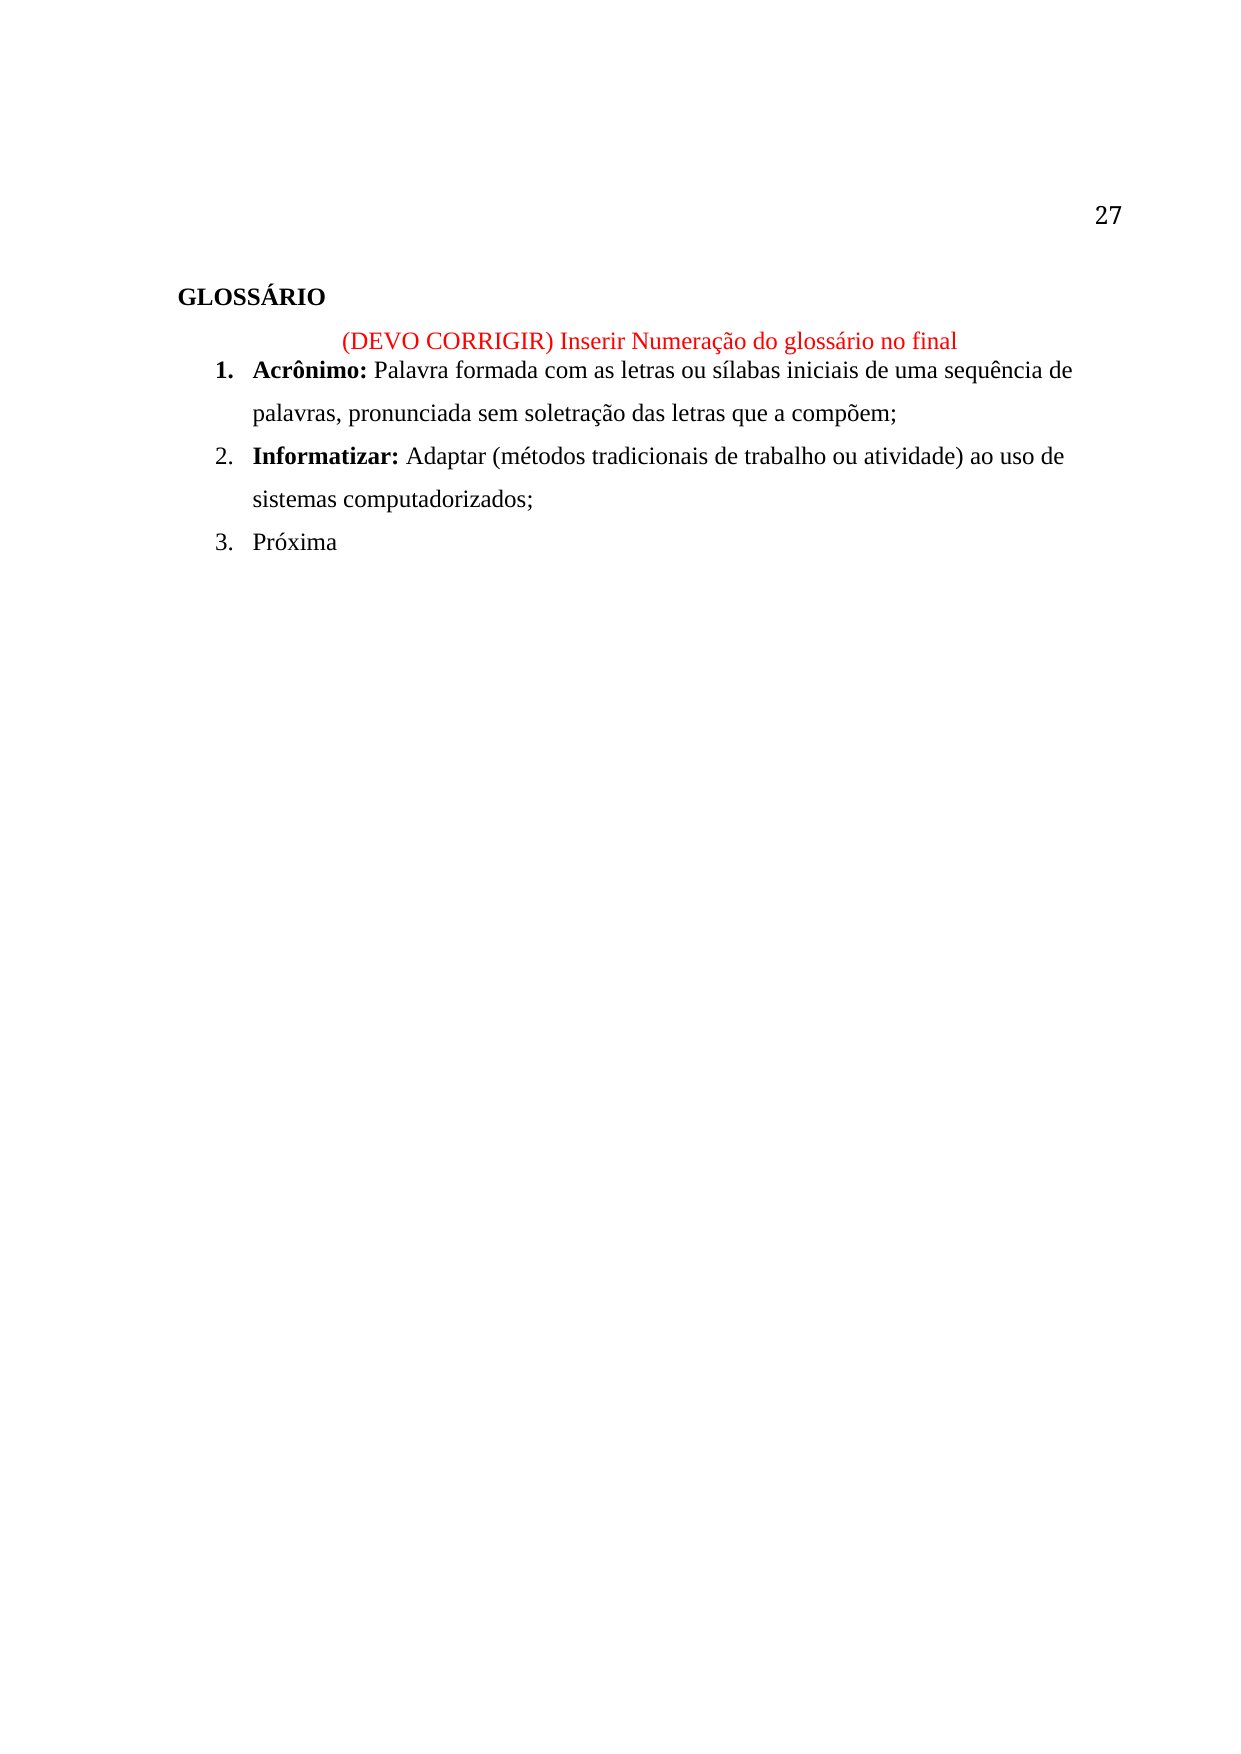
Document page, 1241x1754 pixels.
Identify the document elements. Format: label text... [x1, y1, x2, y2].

list Acrônimo: Palavra formada com as letras ou sílabas iniciais de uma sequência de palavras, pronunciada sem soletração das letras que a compõem; [215, 355, 1122, 427]
list Próxima [215, 527, 1122, 556]
list Informatizar: Adaptar (métodos tradicionais de trabalho ou atividade) ao uso de sistemas computadorizados; [215, 441, 1122, 513]
subtitle GLOSSÁRIO [177, 282, 1122, 311]
text (DEVO CORRIGIR) Inserir Numeração do glossário no final [177, 325, 1122, 355]
